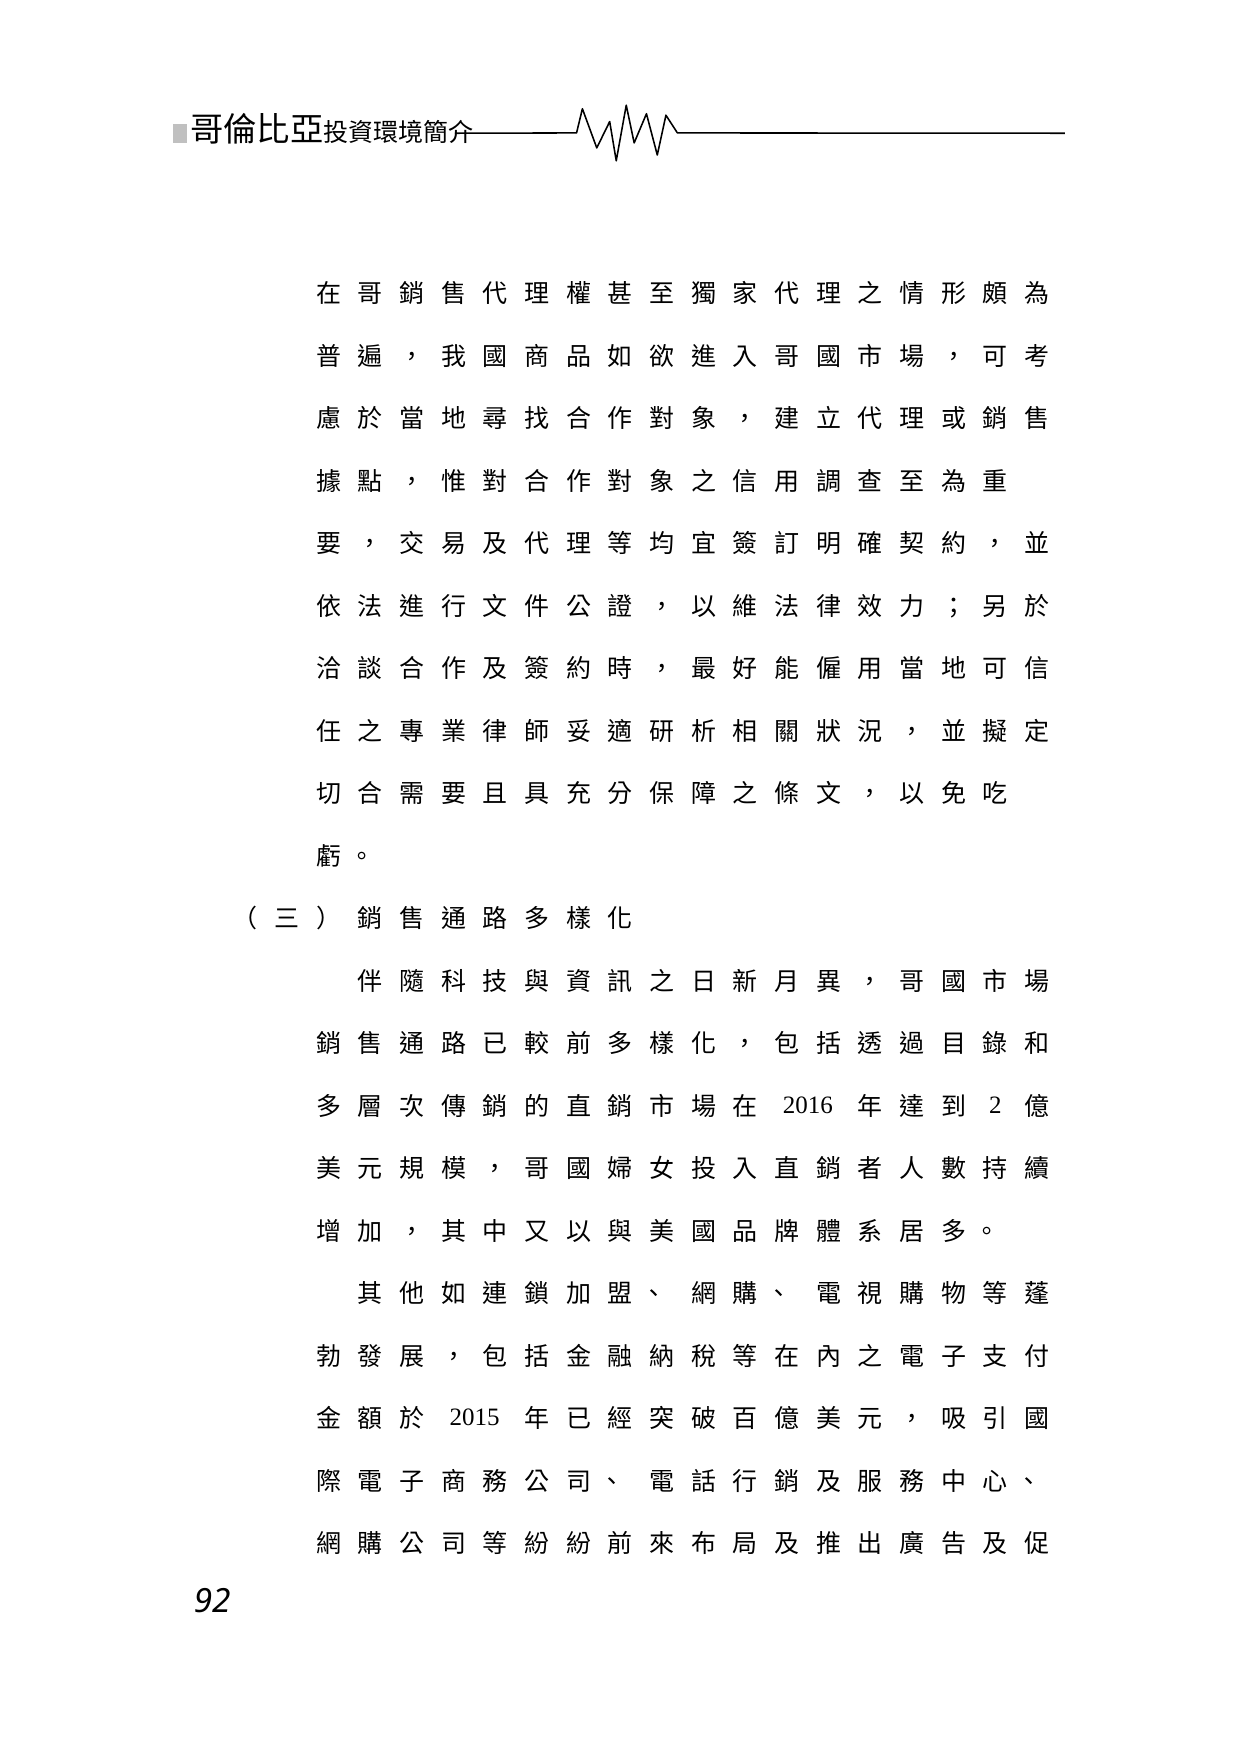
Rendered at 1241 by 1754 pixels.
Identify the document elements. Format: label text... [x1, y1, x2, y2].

text 其他如連鎖加盟、網購、電視購物等蓬勃發展，包括金融納稅等在內之電子支付金額於2015年已經突破百億美元，吸引國際電子商務公司、電話行銷及服務中心、網購公司等紛紛前來布局及推出廣告及促 [281, 1250, 1058, 1563]
text 伴隨科技與資訊之日新月異，哥國市場銷售通路已較前多樣化，包括透過目錄和多層次傳銷的直銷市場在2016年達到2億美元規模，哥國婦女投入直銷者人數持續增加，其中又以與美國品牌體系居多。 [281, 938, 1058, 1250]
text （三）銷售通路多樣化 [207, 875, 1058, 938]
text 在哥銷售代理權甚至獨家代理之情形頗為普遍，我國商品如欲進入哥國市場，可考慮於當地尋找合作對象，建立代理或銷售據點，惟對合作對象之信用調查至為重要，交易及代理等均宜簽訂明確契約，並依法進行文件公證，以維法律效力；另於洽談合作及簽約時，最好能僱用當地可信任之專業律師妥適研析相關狀況，並擬定切合需要且具充分保障之條文，以免吃虧。 [281, 250, 1058, 875]
